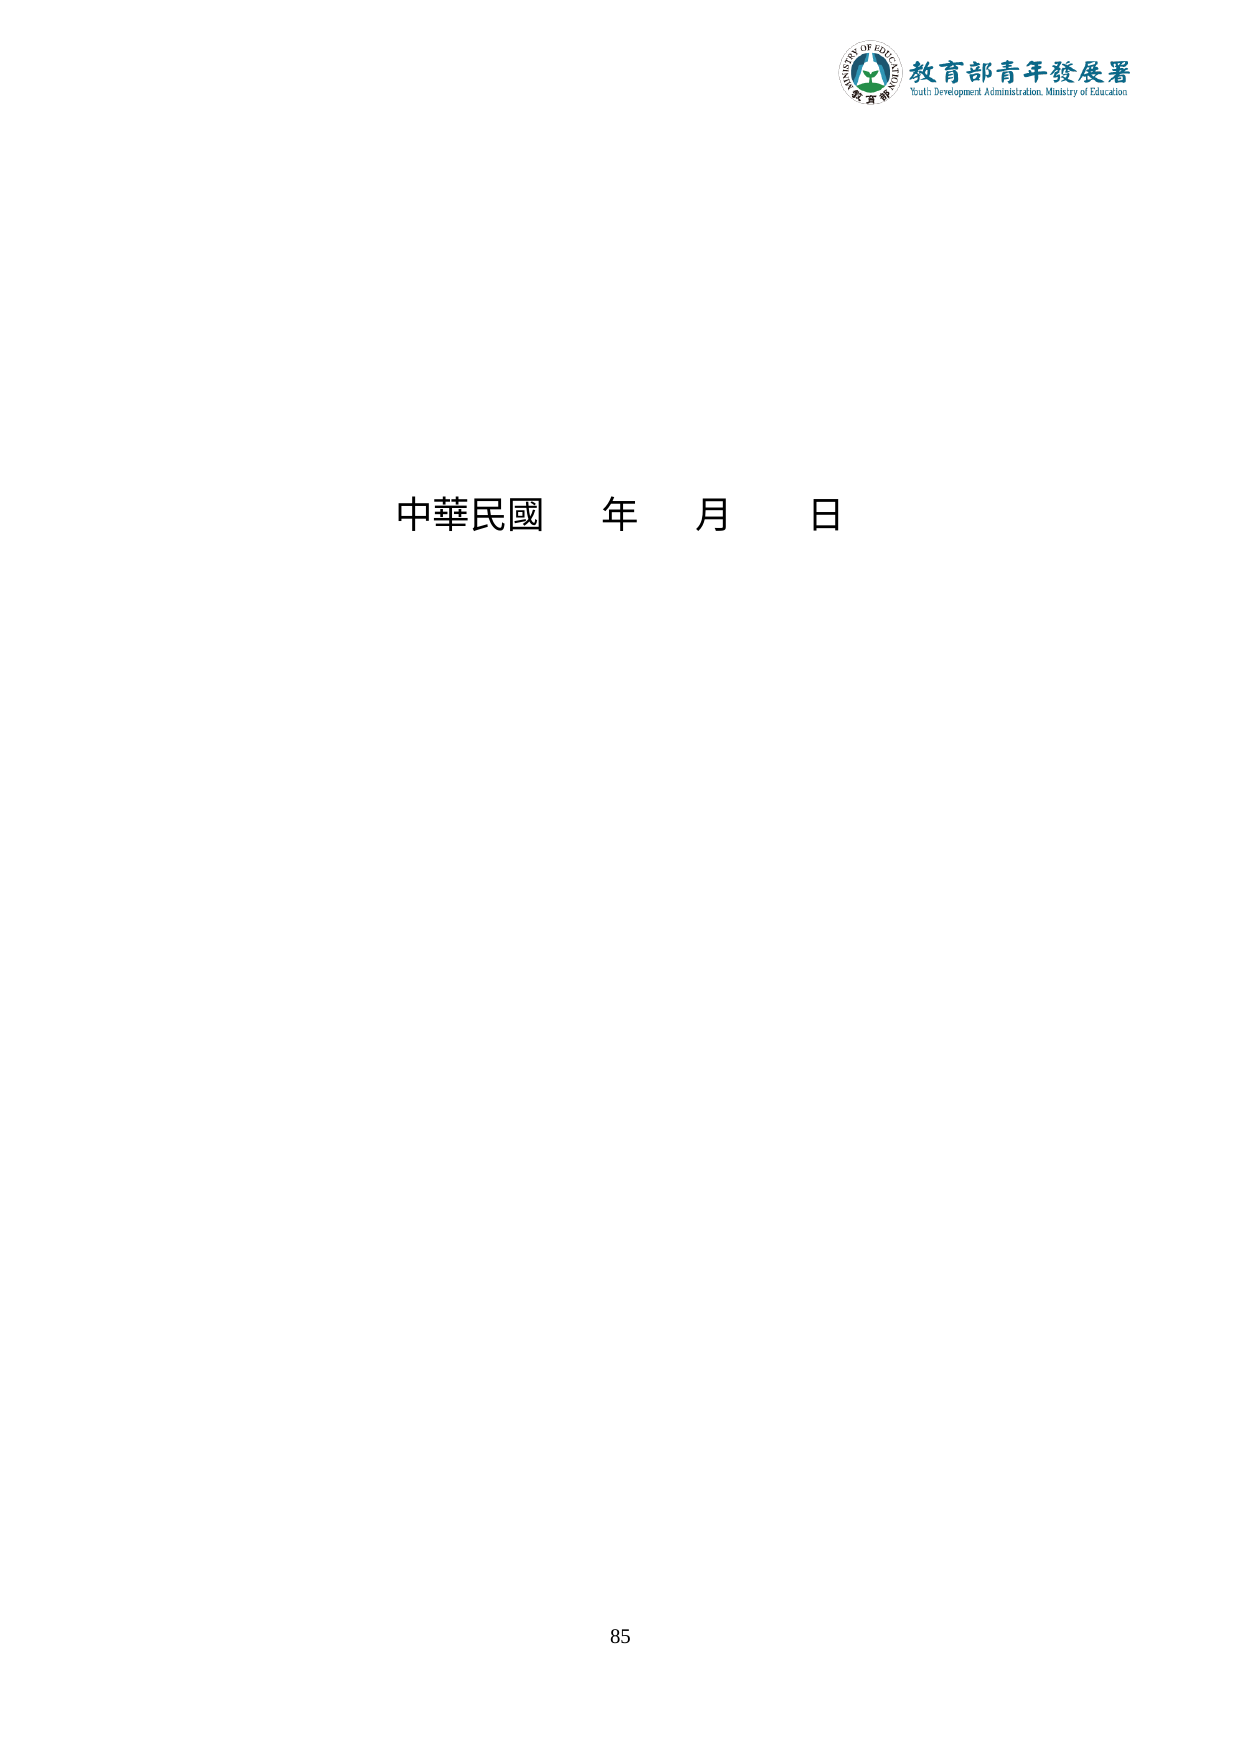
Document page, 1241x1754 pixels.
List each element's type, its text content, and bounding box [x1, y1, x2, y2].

text 中華民國 年 月 日 [105, 471, 1135, 533]
